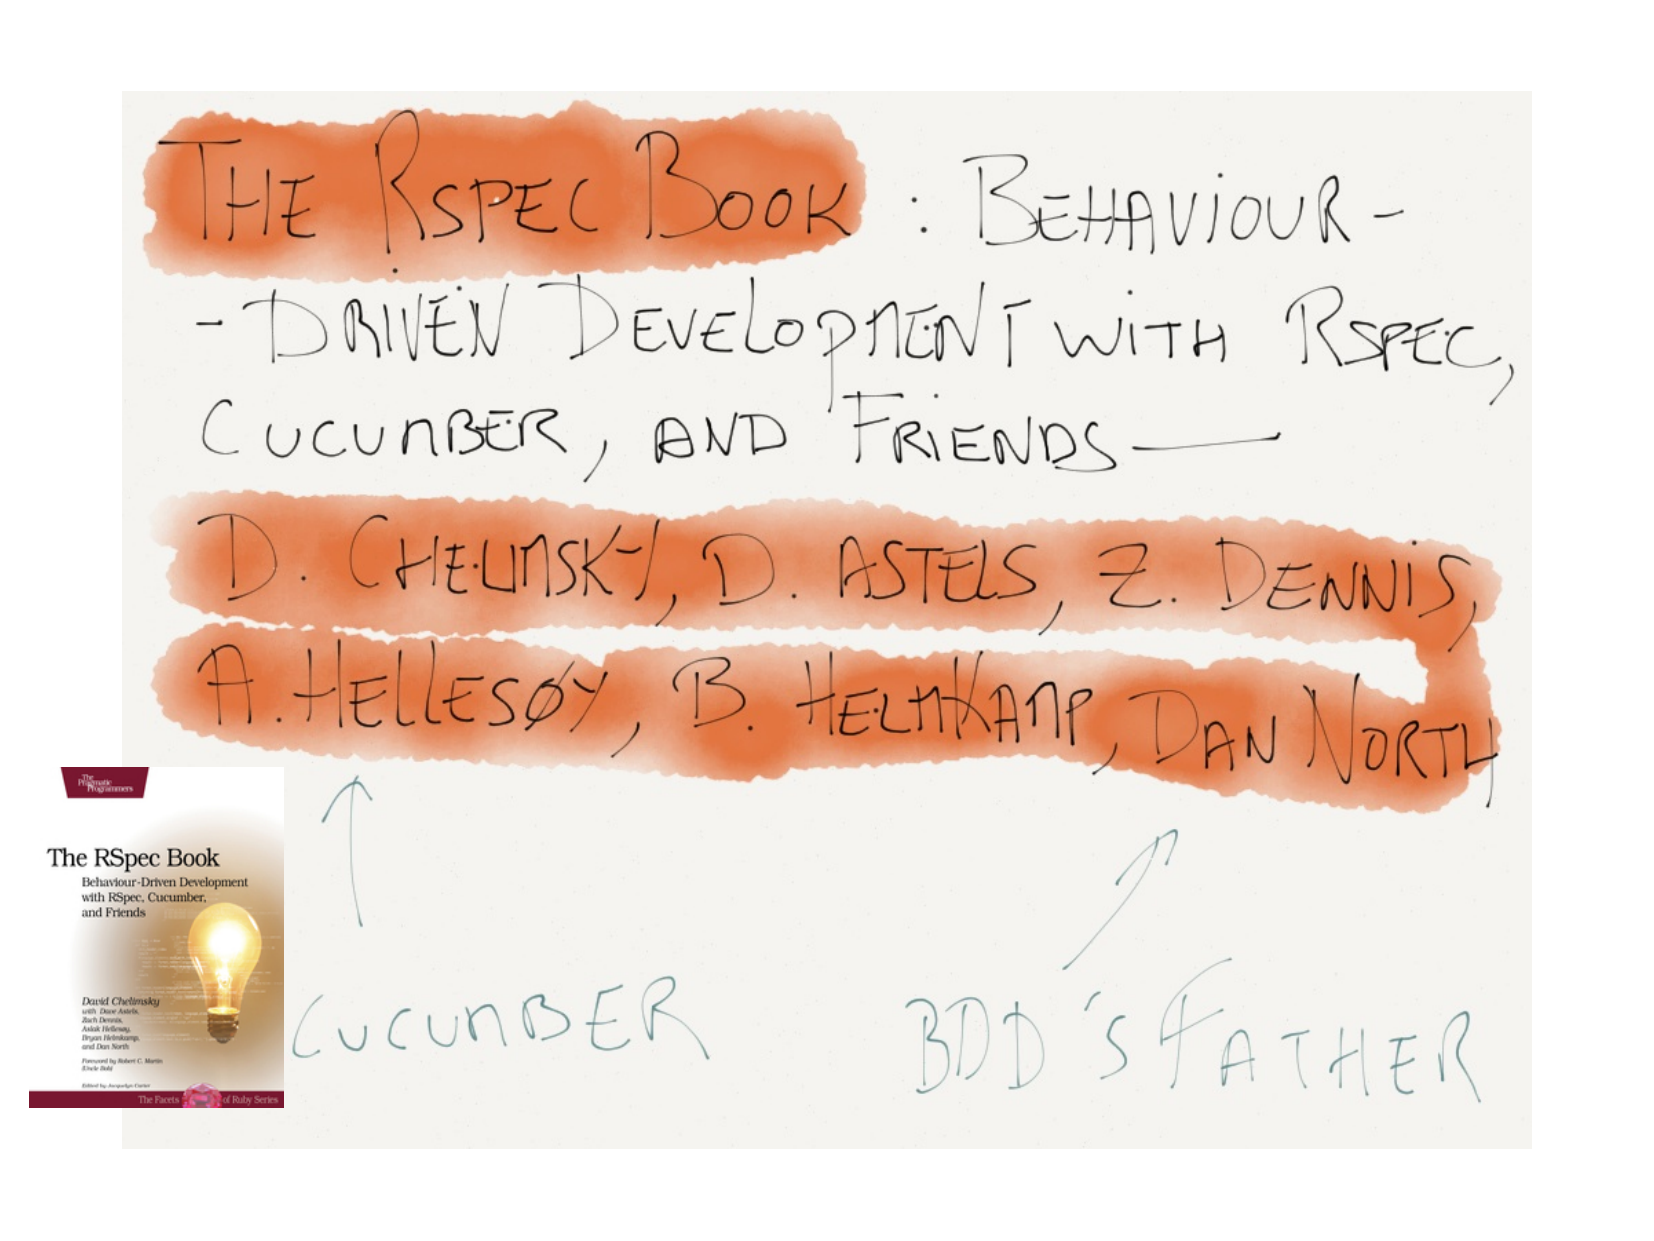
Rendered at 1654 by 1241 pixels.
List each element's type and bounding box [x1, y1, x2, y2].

picture [29, 91, 1532, 1149]
